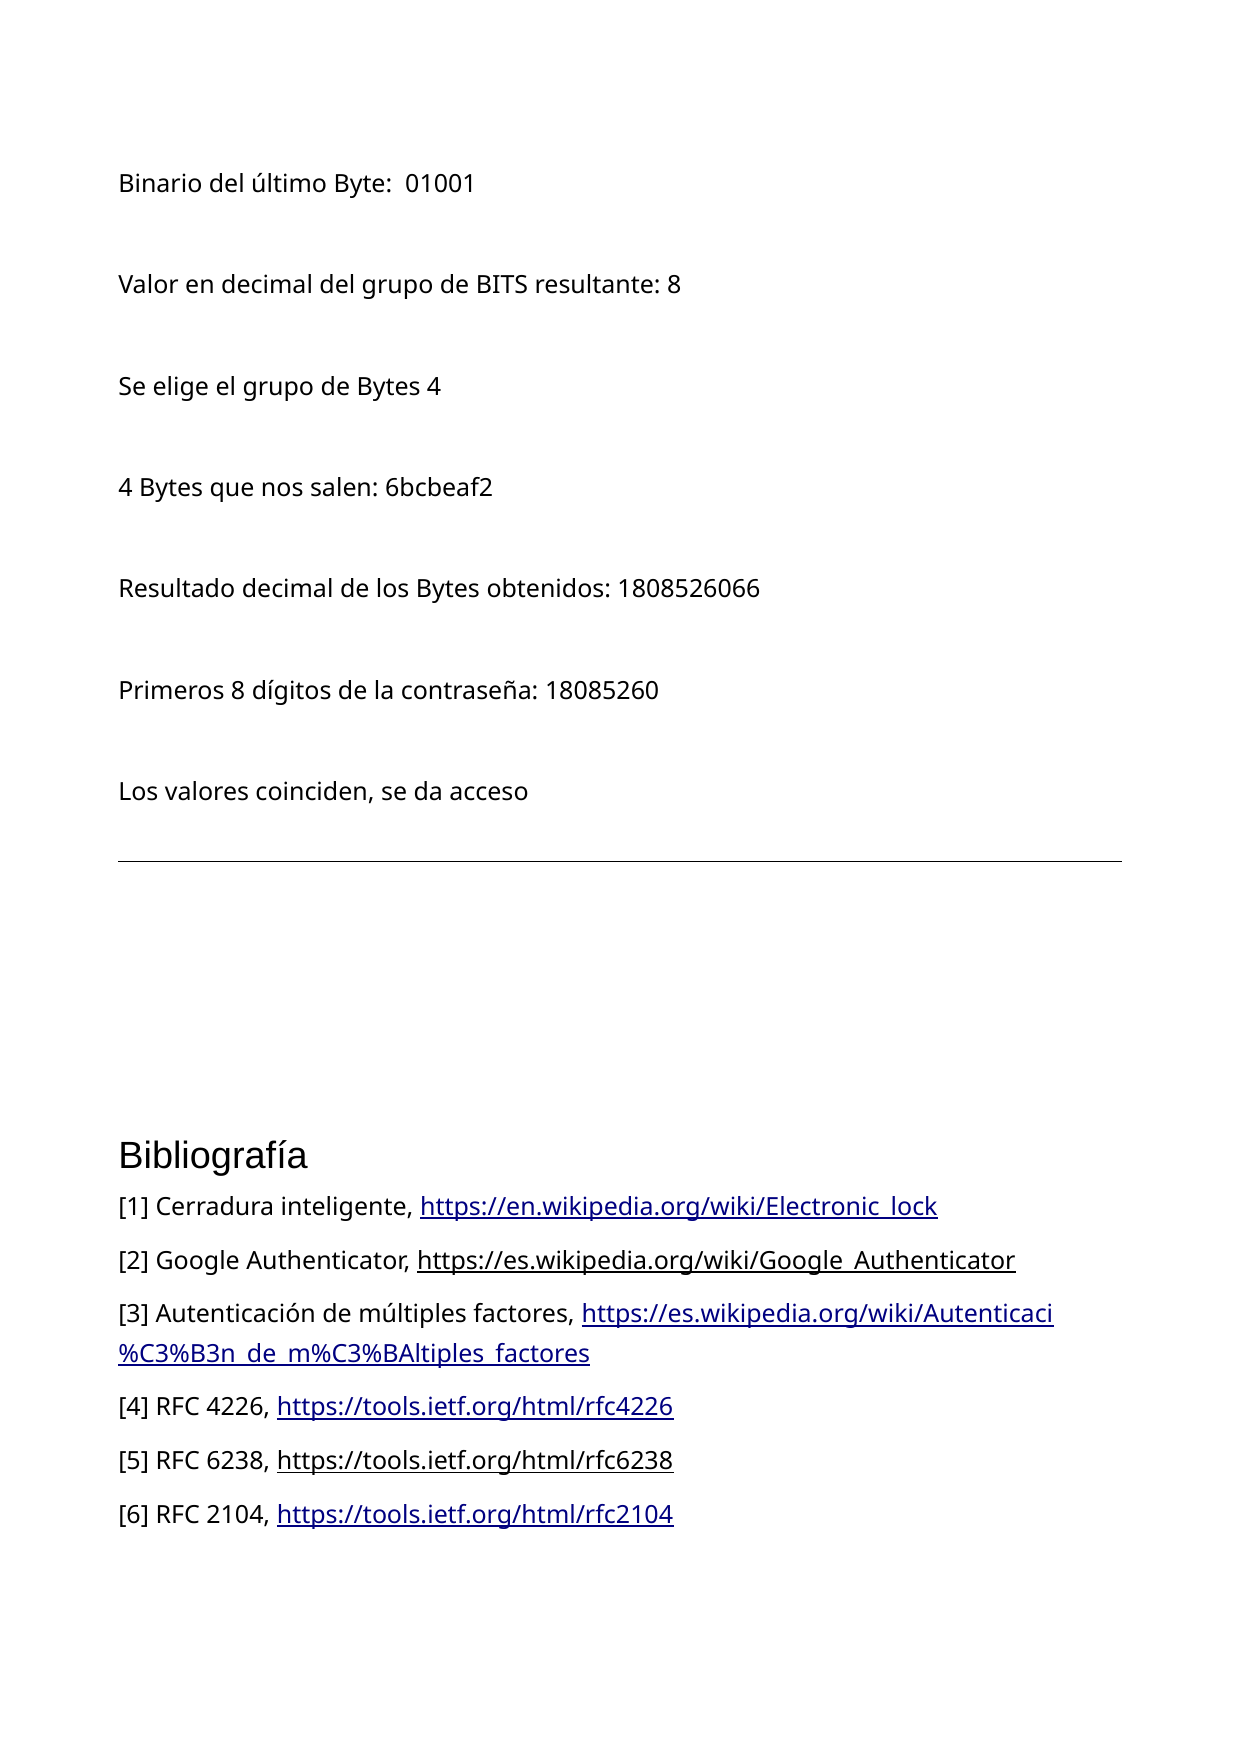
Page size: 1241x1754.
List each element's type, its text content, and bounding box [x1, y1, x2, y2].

text [3] Autenticación de múltiples factores, https://es.wikipedia.org/wiki/Autenticaci%C3%B3n_de_m%C3%BAltiples_factores [118, 1296, 1122, 1369]
text [6] RFC 2104, https://tools.ietf.org/html/rfc2104 [118, 1496, 1122, 1531]
text Valor en decimal del grupo de BITS resultante: 8 [118, 267, 1122, 301]
text Binario del último Byte: 01001 [118, 166, 1122, 200]
text [5] RFC 6238, https://tools.ietf.org/html/rfc6238 [118, 1443, 1122, 1477]
text Los valores coinciden, se da acceso [118, 774, 1122, 808]
text 4 Bytes que nos salen: 6bcbeaf2 [118, 470, 1122, 504]
text [4] RFC 4226, https://tools.ietf.org/html/rfc4226 [118, 1389, 1122, 1423]
text Resultado decimal de los Bytes obtenidos: 1808526066 [118, 571, 1122, 605]
text Se elige el grupo de Bytes 4 [118, 368, 1122, 402]
text Primeros 8 dígitos de la contraseña: 18085260 [118, 672, 1122, 707]
text [1] Cerradura inteligente, https://en.wikipedia.org/wiki/Electronic_lock [118, 1188, 1122, 1223]
text [2] Google Authenticator, https://es.wikipedia.org/wiki/Google_Authenticator [118, 1242, 1122, 1276]
subtitle Bibliografía [118, 1132, 1122, 1176]
